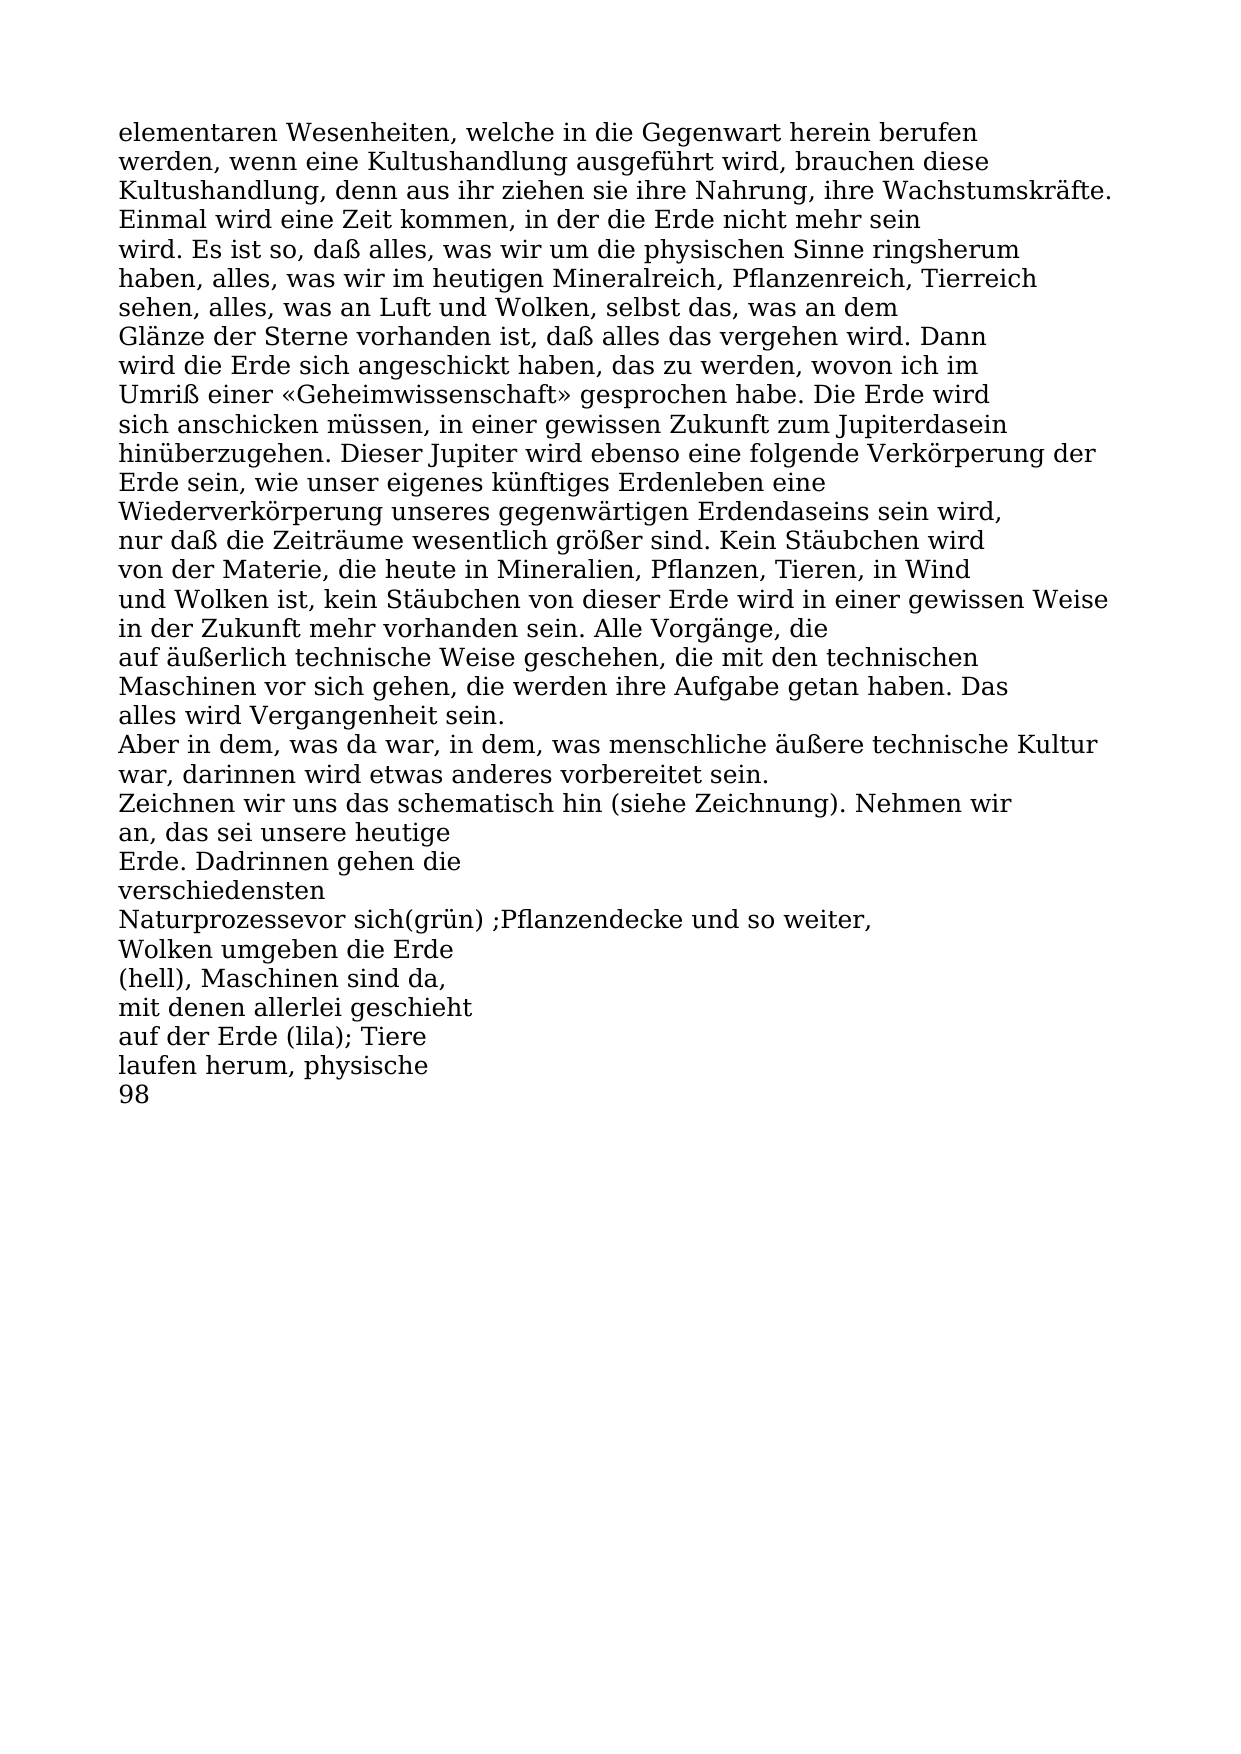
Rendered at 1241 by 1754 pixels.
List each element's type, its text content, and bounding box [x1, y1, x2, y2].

text Aber in dem, was da war, in dem, was menschliche äußere technische Kultur war, darinnen wird etwas anderes vorbereitet sein. [118, 731, 1122, 789]
text Zeichnen wir uns das schematisch hin (siehe Zeichnung). Nehmen wir [118, 789, 1122, 818]
text auf äußerlich technische Weise geschehen, die mit den technischen [118, 643, 1122, 672]
text laufen herum, physische [118, 1051, 1122, 1081]
text elementaren Wesenheiten, welche in die Gegenwart herein berufen [118, 118, 1122, 147]
text (hell), Maschinen sind da, [118, 964, 1122, 993]
text von der Materie, die heute in Mineralien, Pflanzen, Tieren, in Wind [118, 556, 1122, 585]
text sich anschicken müssen, in einer gewissen Zukunft zum Jupiterdasein [118, 410, 1122, 439]
text alles wird Vergangenheit sein. [118, 701, 1122, 731]
text Erde. Dadrinnen gehen die [118, 847, 1122, 876]
text Maschinen vor sich gehen, die werden ihre Aufgabe getan haben. Das [118, 672, 1122, 701]
text auf der Erde (lila); Tiere [118, 1022, 1122, 1051]
text haben, alles, was wir im heutigen Mineralreich, Pflanzenreich, Tierreich sehen, alles, was an Luft und Wolken, selbst das, was an dem [118, 264, 1122, 322]
text Umriß einer «Geheimwissenschaft» gesprochen habe. Die Erde wird [118, 381, 1122, 410]
text mit denen allerlei geschieht [118, 993, 1122, 1022]
text verschiedensten [118, 876, 1122, 906]
text an, das sei unsere heutige [118, 818, 1122, 847]
text werden, wenn eine Kultushandlung ausgeführt wird, brauchen diese [118, 147, 1122, 176]
text wird die Erde sich angeschickt haben, das zu werden, wovon ich im [118, 351, 1122, 381]
text nur daß die Zeiträume wesentlich größer sind. Kein Stäubchen wird [118, 526, 1122, 556]
text hinüberzugehen. Dieser Jupiter wird ebenso eine folgende Verkörperung der Erde sein, wie unser eigenes künftiges Erdenleben eine [118, 439, 1122, 497]
text 98 [118, 1081, 1122, 1110]
text Wolken umgeben die Erde [118, 935, 1122, 964]
text Glänze der Sterne vorhanden ist, daß alles das vergehen wird. Dann [118, 322, 1122, 351]
text wird. Es ist so, daß alles, was wir um die physischen Sinne ringsherum [118, 235, 1122, 264]
text Naturprozessevor sich(grün) ;Pflanzendecke und so weiter, [118, 906, 1122, 935]
text Einmal wird eine Zeit kommen, in der die Erde nicht mehr sein [118, 206, 1122, 235]
text und Wolken ist, kein Stäubchen von dieser Erde wird in einer gewissen Weise in der Zukunft mehr vorhanden sein. Alle Vorgänge, die [118, 585, 1122, 643]
text Wiederverkörperung unseres gegenwärtigen Erdendaseins sein wird, [118, 497, 1122, 526]
text Kultushandlung, denn aus ihr ziehen sie ihre Nahrung, ihre Wachstumskräfte. [118, 176, 1122, 206]
